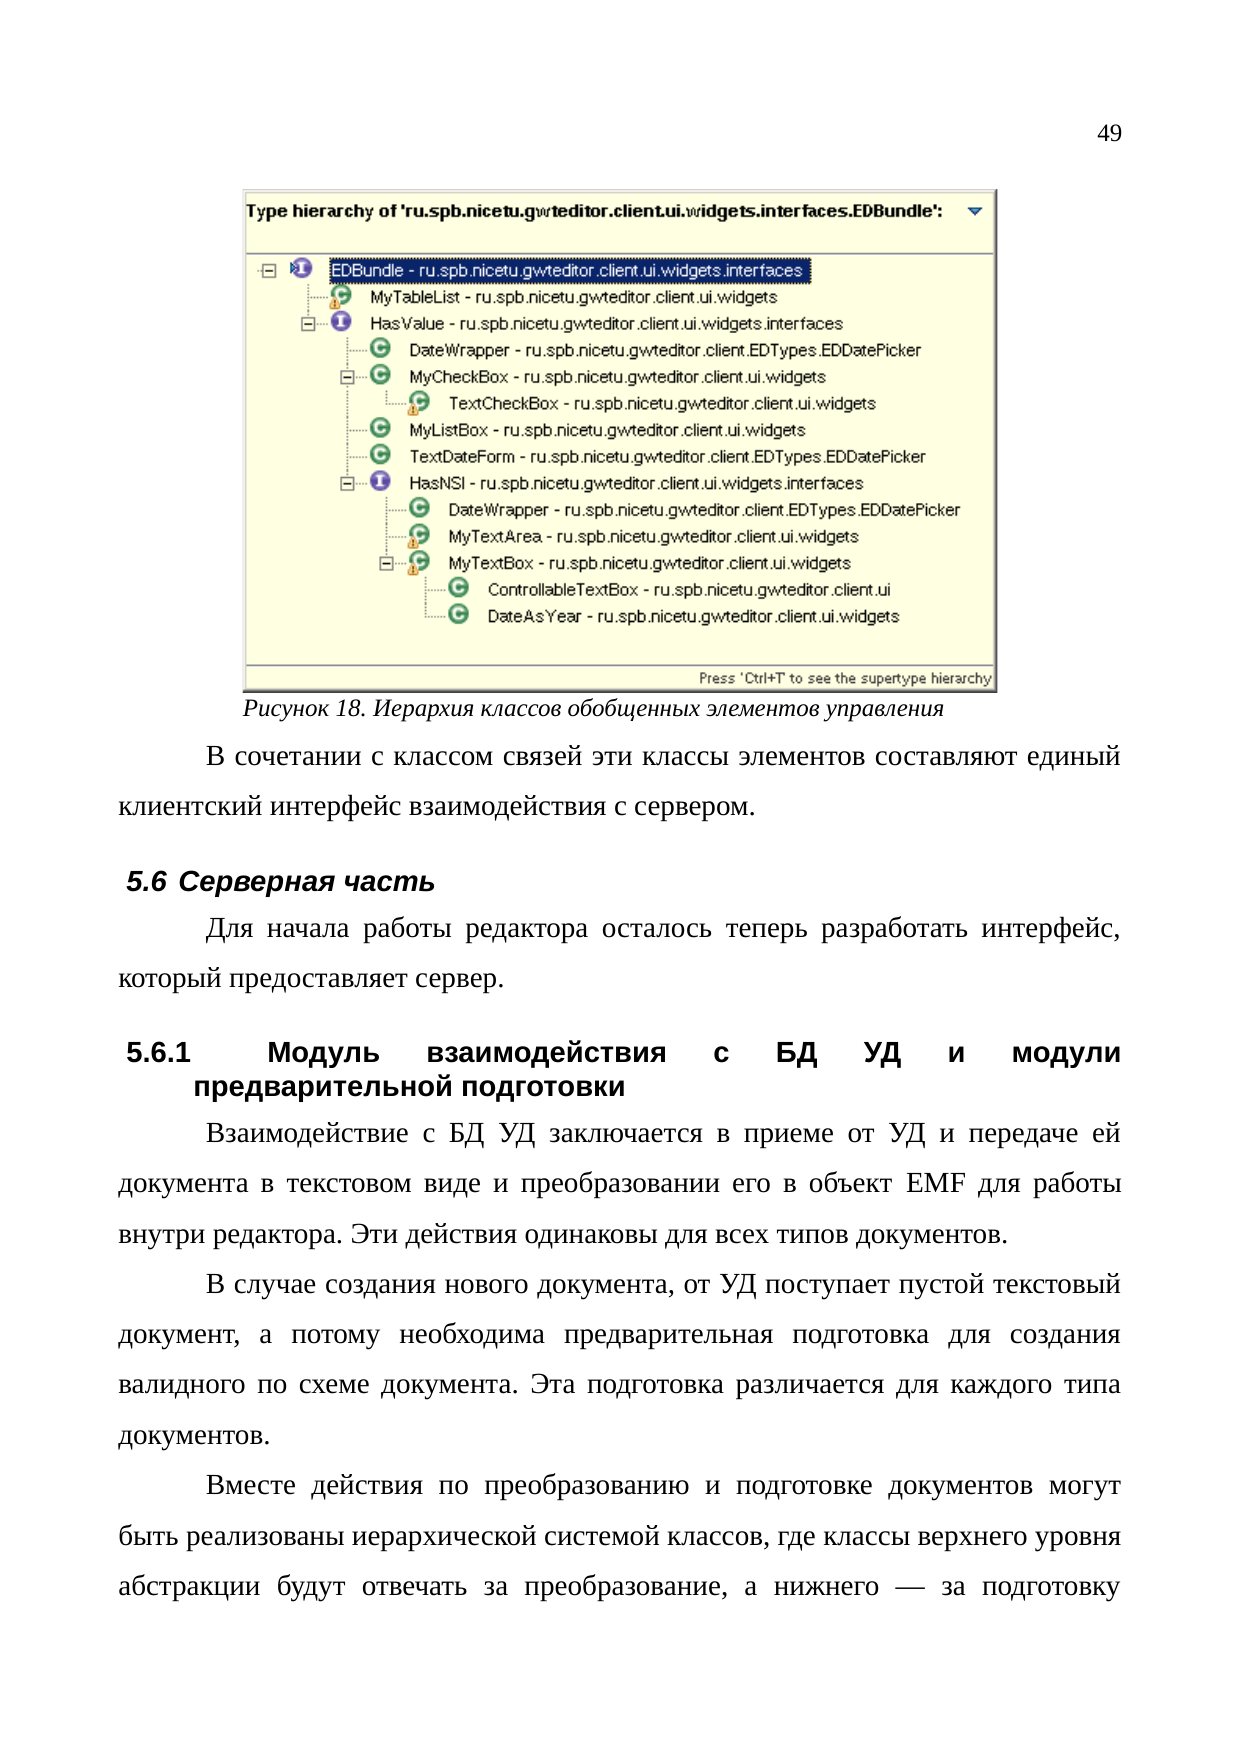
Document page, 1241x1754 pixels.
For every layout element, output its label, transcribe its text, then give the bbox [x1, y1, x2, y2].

text Рисунок 18. Иерархия классов обобщенных элементов управления [243, 693, 997, 721]
text В случае создания нового документа, от УД поступает пустой текстовый документ, а потому необходима предварительная подготовка для создания валидного по схеме документа. Эта подготовка различается для каждого типа документов. [118, 1266, 1122, 1451]
text Для начала работы редактора осталось теперь разработать интерфейс, который предоставляет сервер. [118, 910, 1122, 994]
text Вместе действия по преобразованию и подготовке документов могут быть реализованы иерархической системой классов, где классы верхнего уровня абстракции будут отвечать за преобразование, а нижнего — за подготовку [118, 1467, 1122, 1601]
subtitle Серверная часть [118, 864, 1122, 897]
text В сочетании с классом связей эти классы элементов составляют единый клиентский интерфейс взаимодействия с сервером. [118, 177, 1122, 822]
picture [242, 189, 998, 693]
text Взаимодействие с БД УД заключается в приеме от УД и передаче ей документа в текстовом виде и преобразовании его в объект EMF для работы внутри редактора. Эти действия одинаковы для всех типов документов. [118, 1115, 1122, 1249]
subtitle Модуль взаимодействия с БД УД и модули предварительной подготовки [118, 1036, 1122, 1103]
